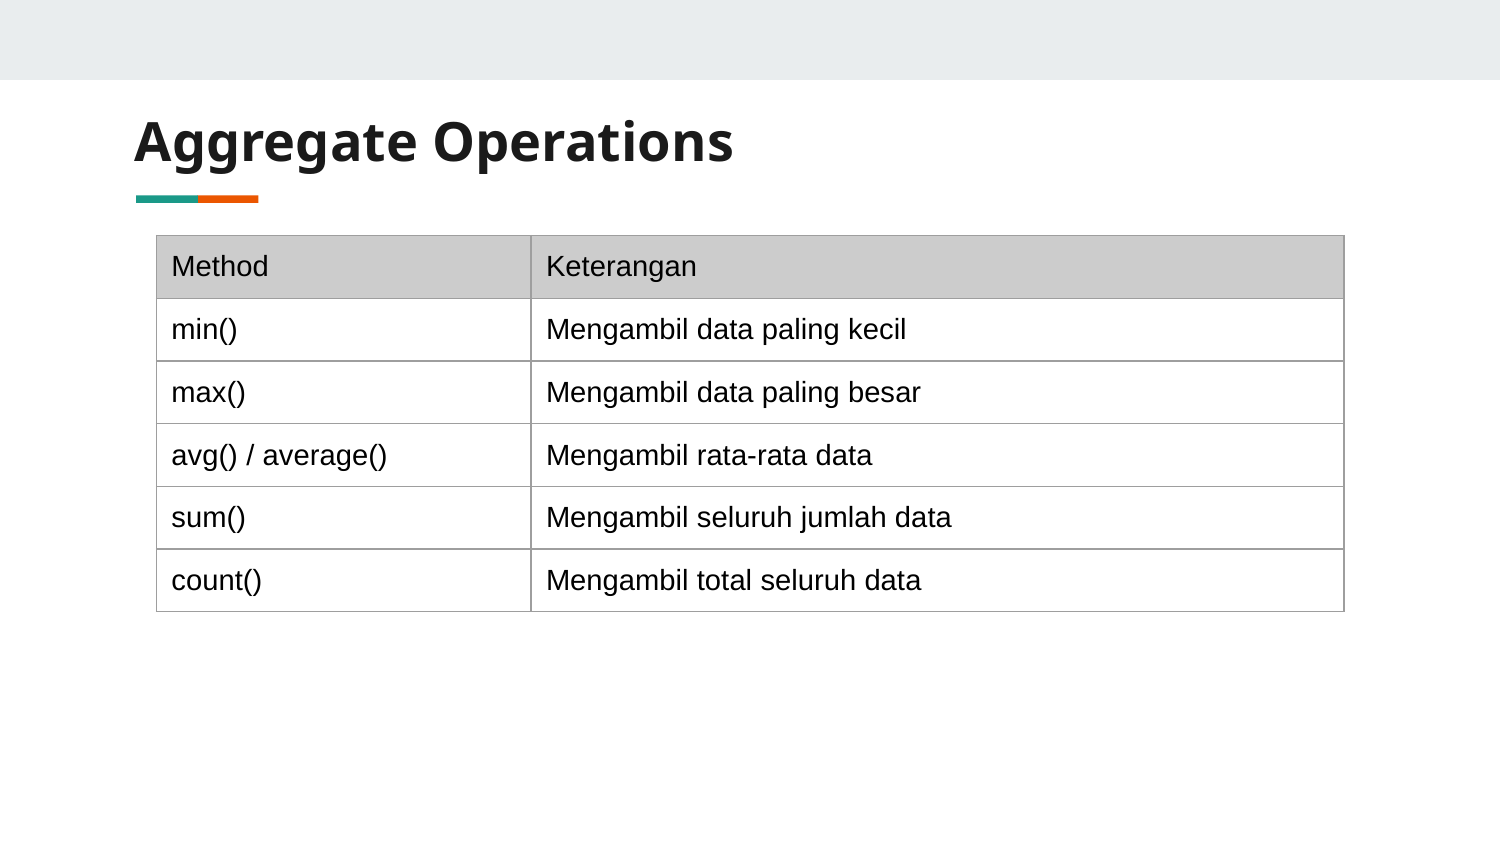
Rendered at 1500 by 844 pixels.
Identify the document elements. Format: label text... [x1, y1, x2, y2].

table_cell min() [157, 299, 530, 360]
title Aggregate Operations [119, 92, 1381, 181]
table_cell sum() [157, 487, 530, 548]
table_header Keterangan [532, 236, 1343, 298]
table_cell Mengambil total seluruh data [532, 550, 1343, 611]
table_cell Mengambil rata-rata data [532, 424, 1343, 486]
table_cell count() [157, 550, 530, 611]
table_cell avg() / average() [157, 424, 530, 486]
table_header Method [157, 236, 530, 298]
table_cell Mengambil data paling kecil [532, 299, 1343, 360]
table_cell Mengambil data paling besar [532, 362, 1343, 423]
table_cell max() [157, 362, 530, 423]
table_cell Mengambil seluruh jumlah data [532, 487, 1343, 548]
